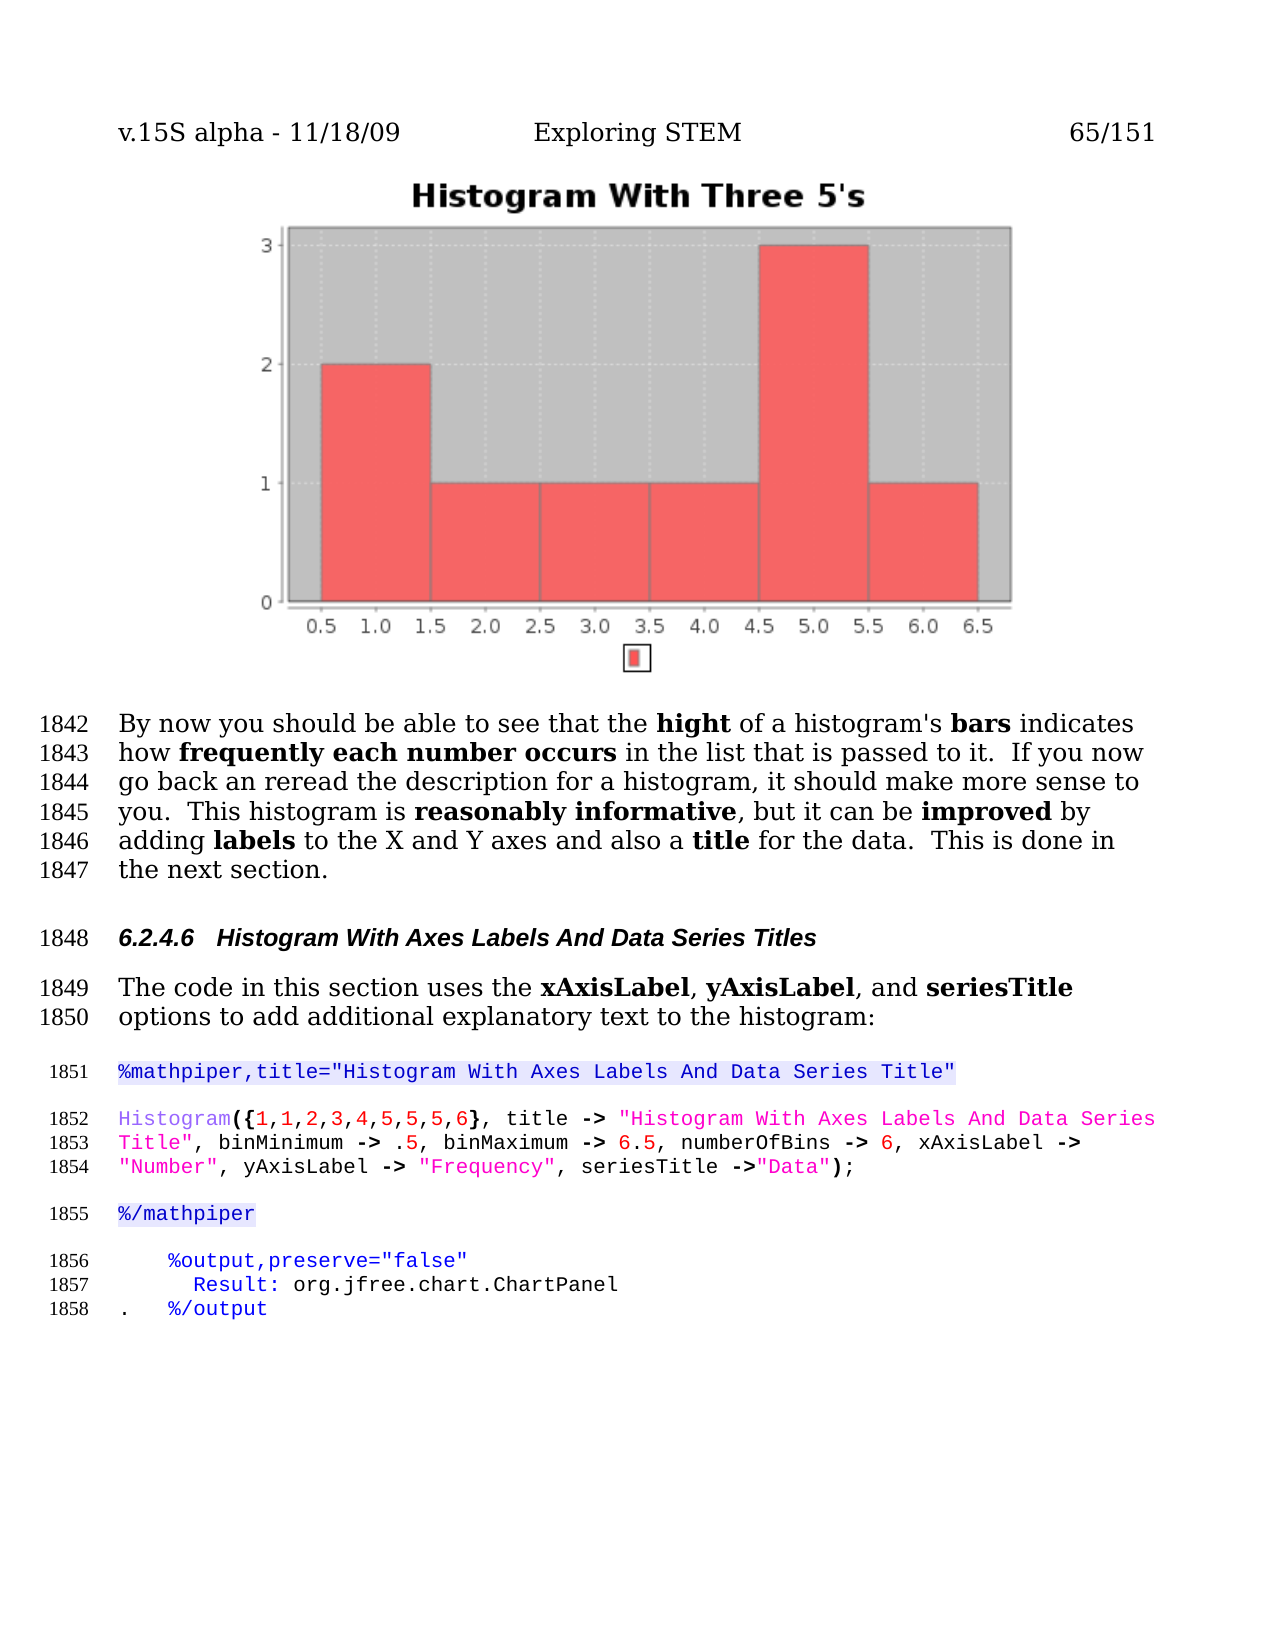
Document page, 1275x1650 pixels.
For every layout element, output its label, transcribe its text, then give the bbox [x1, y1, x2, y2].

text Result: org.jfree.chart.ChartPanel [118, 1274, 1157, 1298]
subtitle Histogram With Axes Labels And Data Series Titles [118, 923, 1157, 952]
text . %/output [118, 1298, 1157, 1321]
text %mathpiper,title="Histogram With Axes Labels And Data Series Title" [118, 1061, 1157, 1085]
text The code in this section uses the xAxisLabel, yAxisLabel, and seriesTitle options to add additional explanatory text to the histogram: [118, 973, 1157, 1031]
text Histogram({1,1,2,3,4,5,5,5,6}, title -> "Histogram With Axes Labels And Data Series Title", binMinimum -> .5, binMaximum -> 6.5, numberOfBins -> 6, xAxisLabel -> "Number", yAxisLabel -> "Frequency", seriesTitle ->"Data"); [118, 1108, 1157, 1179]
text %/mathpiper [118, 1203, 1157, 1227]
picture [245, 176, 1030, 674]
text %output,preserve="false" [118, 1250, 1157, 1274]
text By now you should be able to see that the hight of a histogram's bars indicates how frequently each number occurs in the list that is passed to it. If you now go back an reread the description for a histogram, it should make more sense to you. This histogram is reasonably informative, but it can be improved by adding labels to the X and Y axes and also a title for the data. This is done in the next section. [118, 708, 1157, 884]
